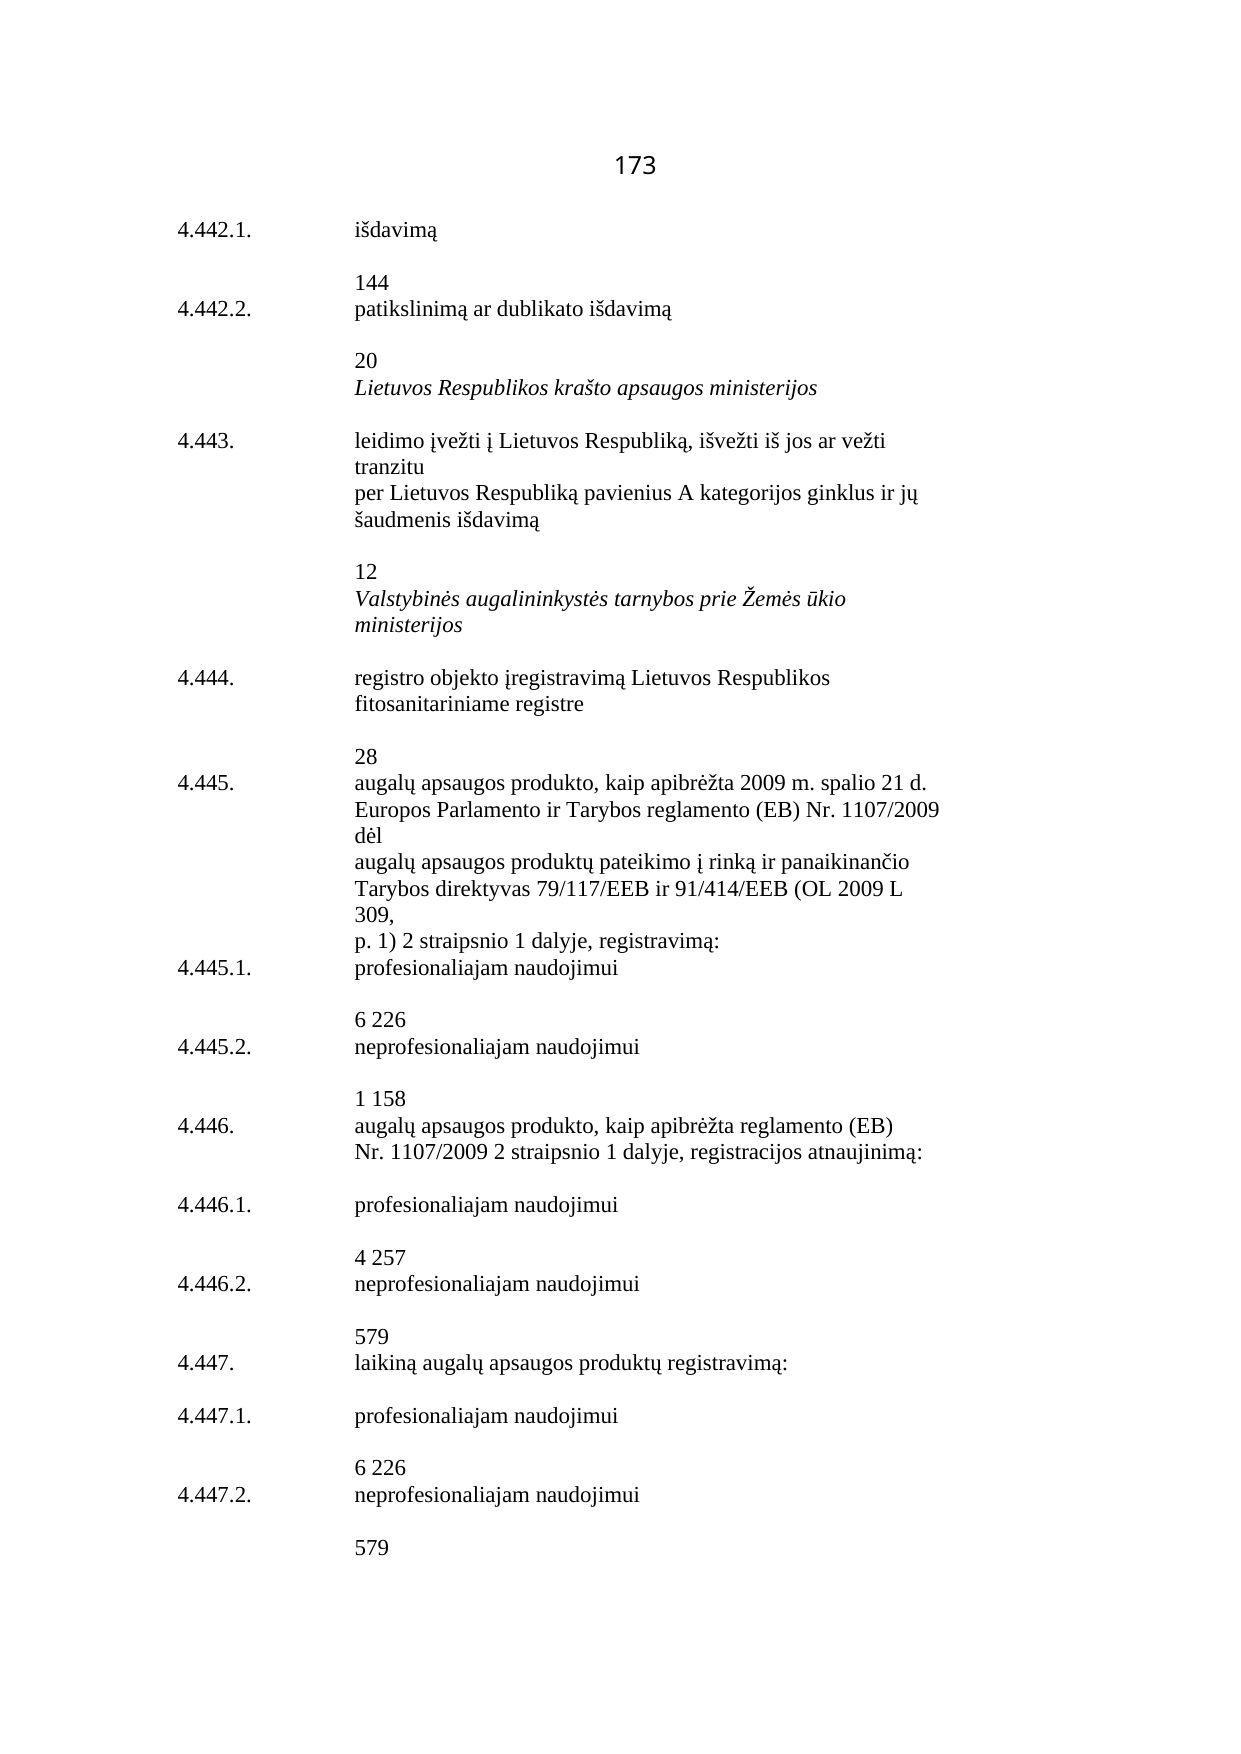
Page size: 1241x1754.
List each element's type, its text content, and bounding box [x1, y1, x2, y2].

text Tarybos direktyvas 79/117/EEB ir 91/414/EEB (OL 2009 L 309, [354, 875, 945, 927]
text 4.447. laikiną augalų apsaugos produktų registravimą: [177, 1349, 945, 1402]
text 4.445.2. neprofesionaliajam naudojimui 1 158 [177, 1033, 945, 1112]
text šaudmenis išdavimą 12 [354, 506, 945, 585]
text augalų apsaugos produktų pateikimo į rinką ir panaikinančio [354, 848, 945, 875]
text 4.445. augalų apsaugos produkto, kaip apibrėžta 2009 m. spalio 21 d. [177, 769, 945, 796]
text 4.446. augalų apsaugos produkto, kaip apibrėžta reglamento (EB) [177, 1112, 945, 1138]
text Lietuvos Respublikos krašto apsaugos ministerijos [354, 374, 945, 427]
text 4.446.1. profesionaliajam naudojimui 4 257 [177, 1191, 945, 1270]
text 4.445.1. profesionaliajam naudojimui 6 226 [177, 954, 945, 1033]
text 4.446.2. neprofesionaliajam naudojimui 579 [177, 1270, 945, 1349]
text 4.442.2. patikslinimą ar dublikato išdavimą 20 [177, 295, 945, 374]
text Nr. 1107/2009 2 straipsnio 1 dalyje, registracijos atnaujinimą: [354, 1138, 945, 1191]
text Europos Parlamento ir Tarybos reglamento (EB) Nr. 1107/2009 dėl [354, 796, 945, 848]
text per Lietuvos Respubliką pavienius A kategorijos ginklus ir jų [354, 479, 945, 506]
text Valstybinės augalininkystės tarnybos prie Žemės ūkio ministerijos [354, 585, 945, 664]
text 4.442.1. išdavimą 144 [177, 216, 945, 295]
text 4.447.2. neprofesionaliajam naudojimui 579 [177, 1481, 945, 1560]
text 4.447.1. profesionaliajam naudojimui 6 226 [177, 1402, 945, 1481]
text 4.444. registro objekto įregistravimą Lietuvos Respublikos [177, 664, 945, 690]
text fitosanitariniame registre 28 [354, 690, 945, 769]
text p. 1) 2 straipsnio 1 dalyje, registravimą: [354, 927, 945, 954]
text 4.443. leidimo įvežti į Lietuvos Respubliką, išvežti iš jos ar vežti tranzitu [177, 427, 945, 479]
